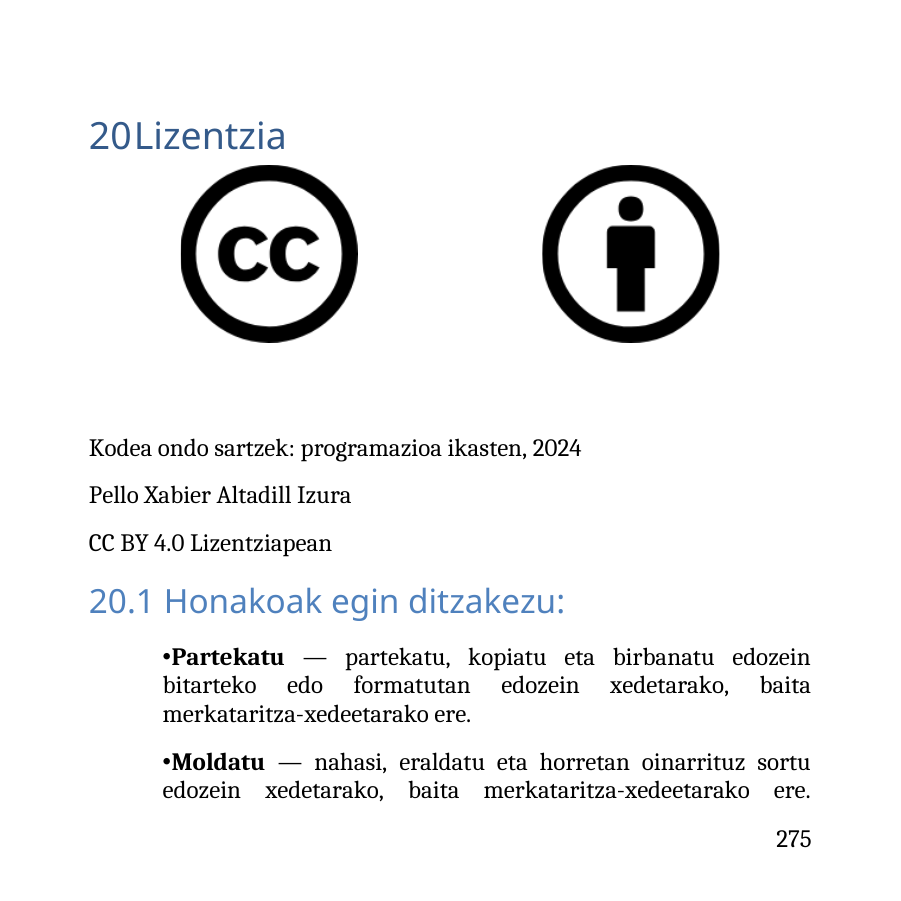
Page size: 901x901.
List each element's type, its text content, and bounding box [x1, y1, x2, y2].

picture [542, 165, 720, 343]
table_header [450, 160, 811, 415]
text Kodea ondo sartzek: programazioa ikasten, 2024 [89, 434, 811, 462]
text Pello Xabier Altadill Izura [89, 481, 811, 510]
subtitle Lizentzia [89, 109, 811, 160]
table_header [89, 160, 450, 415]
picture [180, 165, 358, 343]
list Moldatu — nahasi, eraldatu eta horretan oinarrituz sortu edozein xedetarako, baita merkataritza-xedeetarako ere. [89, 747, 811, 805]
text CC BY 4.0 Lizentziapean [89, 529, 811, 557]
list Partekatu — partekatu, kopiatu eta birbanatu edozein bitarteko edo formatutan edozein xedetarako, baita merkataritza-xedeetarako ere. [89, 642, 811, 729]
subtitle Honakoak egin ditzakezu: [89, 578, 811, 624]
